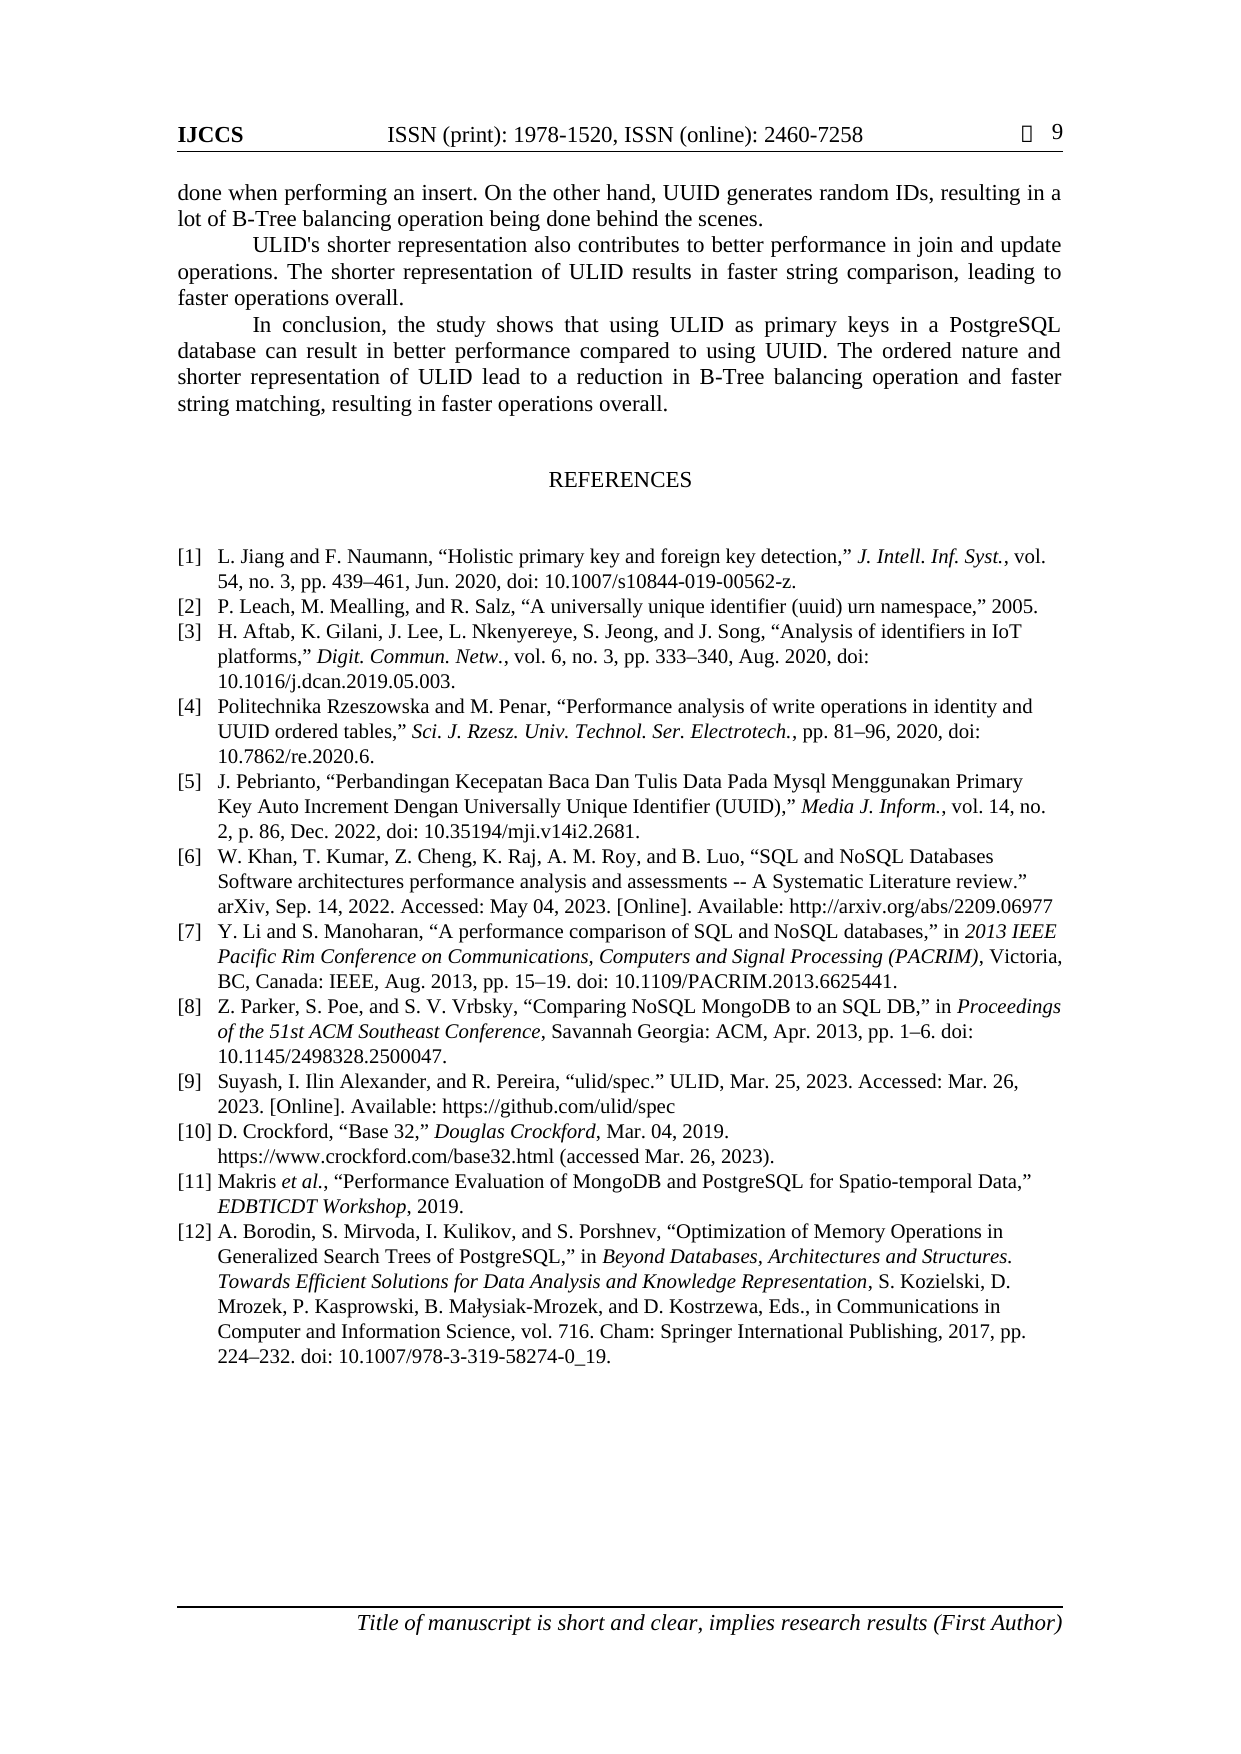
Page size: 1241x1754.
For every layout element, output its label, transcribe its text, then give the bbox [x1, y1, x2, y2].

text [12] A. Borodin, S. Mirvoda, I. Kulikov, and S. Porshnev, “Optimization of Memory Operations in Generalized Search Trees of PostgreSQL,” in Beyond Databases, Architectures and Structures. Towards Efficient Solutions for Data Analysis and Knowledge Representation, S. Kozielski, D. Mrozek, P. Kasprowski, B. Małysiak-Mrozek, and D. Kostrzewa, Eds., in Communications in Computer and Information Science, vol. 716. Cham: Springer International Publishing, 2017, pp. 224–232. doi: 10.1007/978-3-319-58274-0_19. [177, 1218, 1063, 1368]
text In conclusion, the study shows that using ULID as primary keys in a PostgreSQL database can result in better performance compared to using UUID. The ordered nature and shorter representation of ULID lead to a reduction in B-Tree balancing operation and faster string matching, resulting in faster operations overall. [177, 311, 1063, 416]
text done when performing an insert. On the other hand, UUID generates random IDs, resulting in a lot of B-Tree balancing operation being done behind the scenes. [177, 179, 1063, 232]
text [6] W. Khan, T. Kumar, Z. Cheng, K. Raj, A. M. Roy, and B. Luo, “SQL and NoSQL Databases Software architectures performance analysis and assessments -- A Systematic Literature review.” arXiv, Sep. 14, 2022. Accessed: May 04, 2023. [Online]. Available: http://arxiv.org/abs/2209.06977 [177, 843, 1063, 918]
text [2] P. Leach, M. Mealling, and R. Salz, “A universally unique identifier (uuid) urn namespace,” 2005. [177, 593, 1063, 618]
text [9] Suyash, I. Ilin Alexander, and R. Pereira, “ulid/spec.” ULID, Mar. 25, 2023. Accessed: Mar. 26, 2023. [Online]. Available: https://github.com/ulid/spec [177, 1068, 1063, 1118]
text [5] J. Pebrianto, “Perbandingan Kecepatan Baca Dan Tulis Data Pada Mysql Menggunakan Primary Key Auto Increment Dengan Universally Unique Identifier (UUID),” Media J. Inform., vol. 14, no. 2, p. 86, Dec. 2022, doi: 10.35194/mji.v14i2.2681. [177, 768, 1063, 843]
text [1] L. Jiang and F. Naumann, “Holistic primary key and foreign key detection,” J. Intell. Inf. Syst., vol. 54, no. 3, pp. 439–461, Jun. 2020, doi: 10.1007/s10844-019-00562-z. [177, 543, 1063, 593]
text [10] D. Crockford, “Base 32,” Douglas Crockford, Mar. 04, 2019. https://www.crockford.com/base32.html (accessed Mar. 26, 2023). [177, 1118, 1063, 1168]
text [3] H. Aftab, K. Gilani, J. Lee, L. Nkenyereye, S. Jeong, and J. Song, “Analysis of identifiers in IoT platforms,” Digit. Commun. Netw., vol. 6, no. 3, pp. 333–340, Aug. 2020, doi: 10.1016/j.dcan.2019.05.003. [177, 618, 1063, 693]
subtitle REFERENCES [177, 466, 1063, 493]
text [7] Y. Li and S. Manoharan, “A performance comparison of SQL and NoSQL databases,” in 2013 IEEE Pacific Rim Conference on Communications, Computers and Signal Processing (PACRIM), Victoria, BC, Canada: IEEE, Aug. 2013, pp. 15–19. doi: 10.1109/PACRIM.2013.6625441. [177, 918, 1063, 993]
text [11] Makris et al., “Performance Evaluation of MongoDB and PostgreSQL for Spatio-temporal Data,” EDBTICDT Workshop, 2019. [177, 1168, 1063, 1218]
text [4] Politechnika Rzeszowska and M. Penar, “Performance analysis of write operations in identity and UUID ordered tables,” Sci. J. Rzesz. Univ. Technol. Ser. Electrotech., pp. 81–96, 2020, doi: 10.7862/re.2020.6. [177, 693, 1063, 768]
text [8] Z. Parker, S. Poe, and S. V. Vrbsky, “Comparing NoSQL MongoDB to an SQL DB,” in Proceedings of the 51st ACM Southeast Conference, Savannah Georgia: ACM, Apr. 2013, pp. 1–6. doi: 10.1145/2498328.2500047. [177, 993, 1063, 1068]
text ULID's shorter representation also contributes to better performance in join and update operations. The shorter representation of ULID results in faster string comparison, leading to faster operations overall. [177, 232, 1063, 311]
